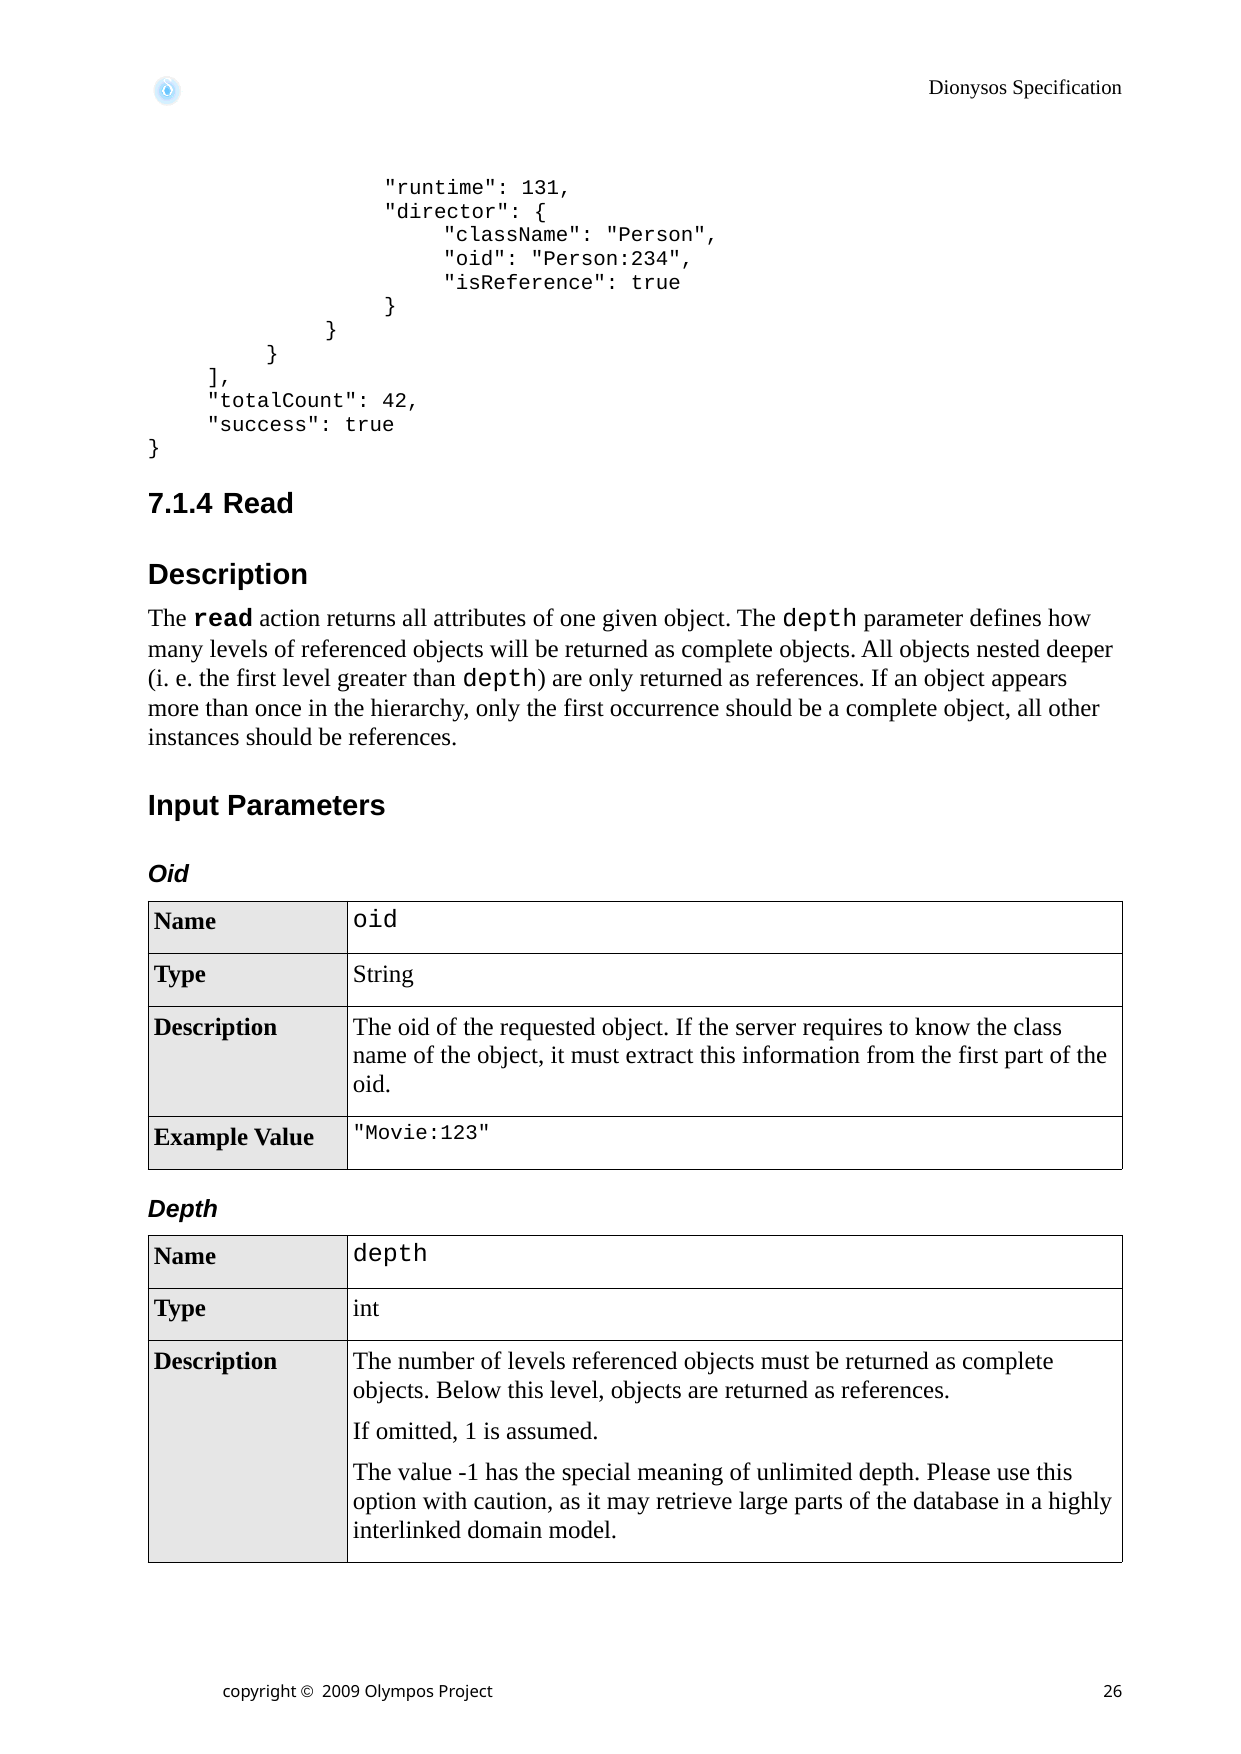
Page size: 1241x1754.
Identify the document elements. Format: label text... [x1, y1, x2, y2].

text "totalCount": 42, [148, 390, 1122, 414]
text Description [148, 557, 1122, 591]
text "director": { [148, 201, 1122, 224]
text The read action returns all attributes of one given object. The depth parameter defines how many levels of referenced objects will be returned as complete objects. All objects nested deeper (i. e. the first level greater than depth) are only returned as references. If an object appears more than once in the hierarchy, only the first occurrence should be a complete object, all other instances should be references. [148, 603, 1122, 751]
table_cell The number of levels referenced objects must be returned as complete objects. Below this level, objects are returned as references. If omitted, 1 is assumed. The value -1 has the special meaning of unlimited depth. Please use this option with caution, as it may retrieve large parts of the database in a highly interlinked domain model. [348, 1341, 1122, 1562]
table_cell Type [149, 1289, 347, 1340]
table_cell The oid of the requested object. If the server requires to know the class name of the object, it must extract this information from the first part of the oid. [348, 1007, 1122, 1116]
text Input Parameters [148, 788, 1122, 822]
table_cell "Movie:123" [348, 1117, 1122, 1169]
text } [148, 437, 1122, 461]
table_cell String [348, 954, 1122, 1006]
text Oid [148, 859, 1122, 888]
text ], [148, 366, 1122, 390]
text "runtime": 131, [148, 177, 1122, 201]
text } [148, 343, 1122, 366]
text } [148, 319, 1122, 343]
table_header depth [348, 1236, 1122, 1288]
text "isReference": true [148, 272, 1122, 295]
table_cell int [348, 1289, 1122, 1340]
subtitle Read [148, 486, 1122, 519]
table_header Name [149, 902, 347, 953]
text } [148, 295, 1122, 319]
text Depth [148, 1194, 1122, 1222]
picture [152, 75, 184, 106]
table_cell Description [149, 1341, 347, 1562]
table_cell Description [149, 1007, 347, 1116]
text "className": "Person", [148, 224, 1122, 248]
text "oid": "Person:234", [148, 248, 1122, 272]
text "success": true [148, 414, 1122, 437]
table_header oid [348, 902, 1122, 953]
table_header Name [149, 1236, 347, 1288]
table_cell Type [149, 954, 347, 1006]
table_cell Example Value [149, 1117, 347, 1169]
